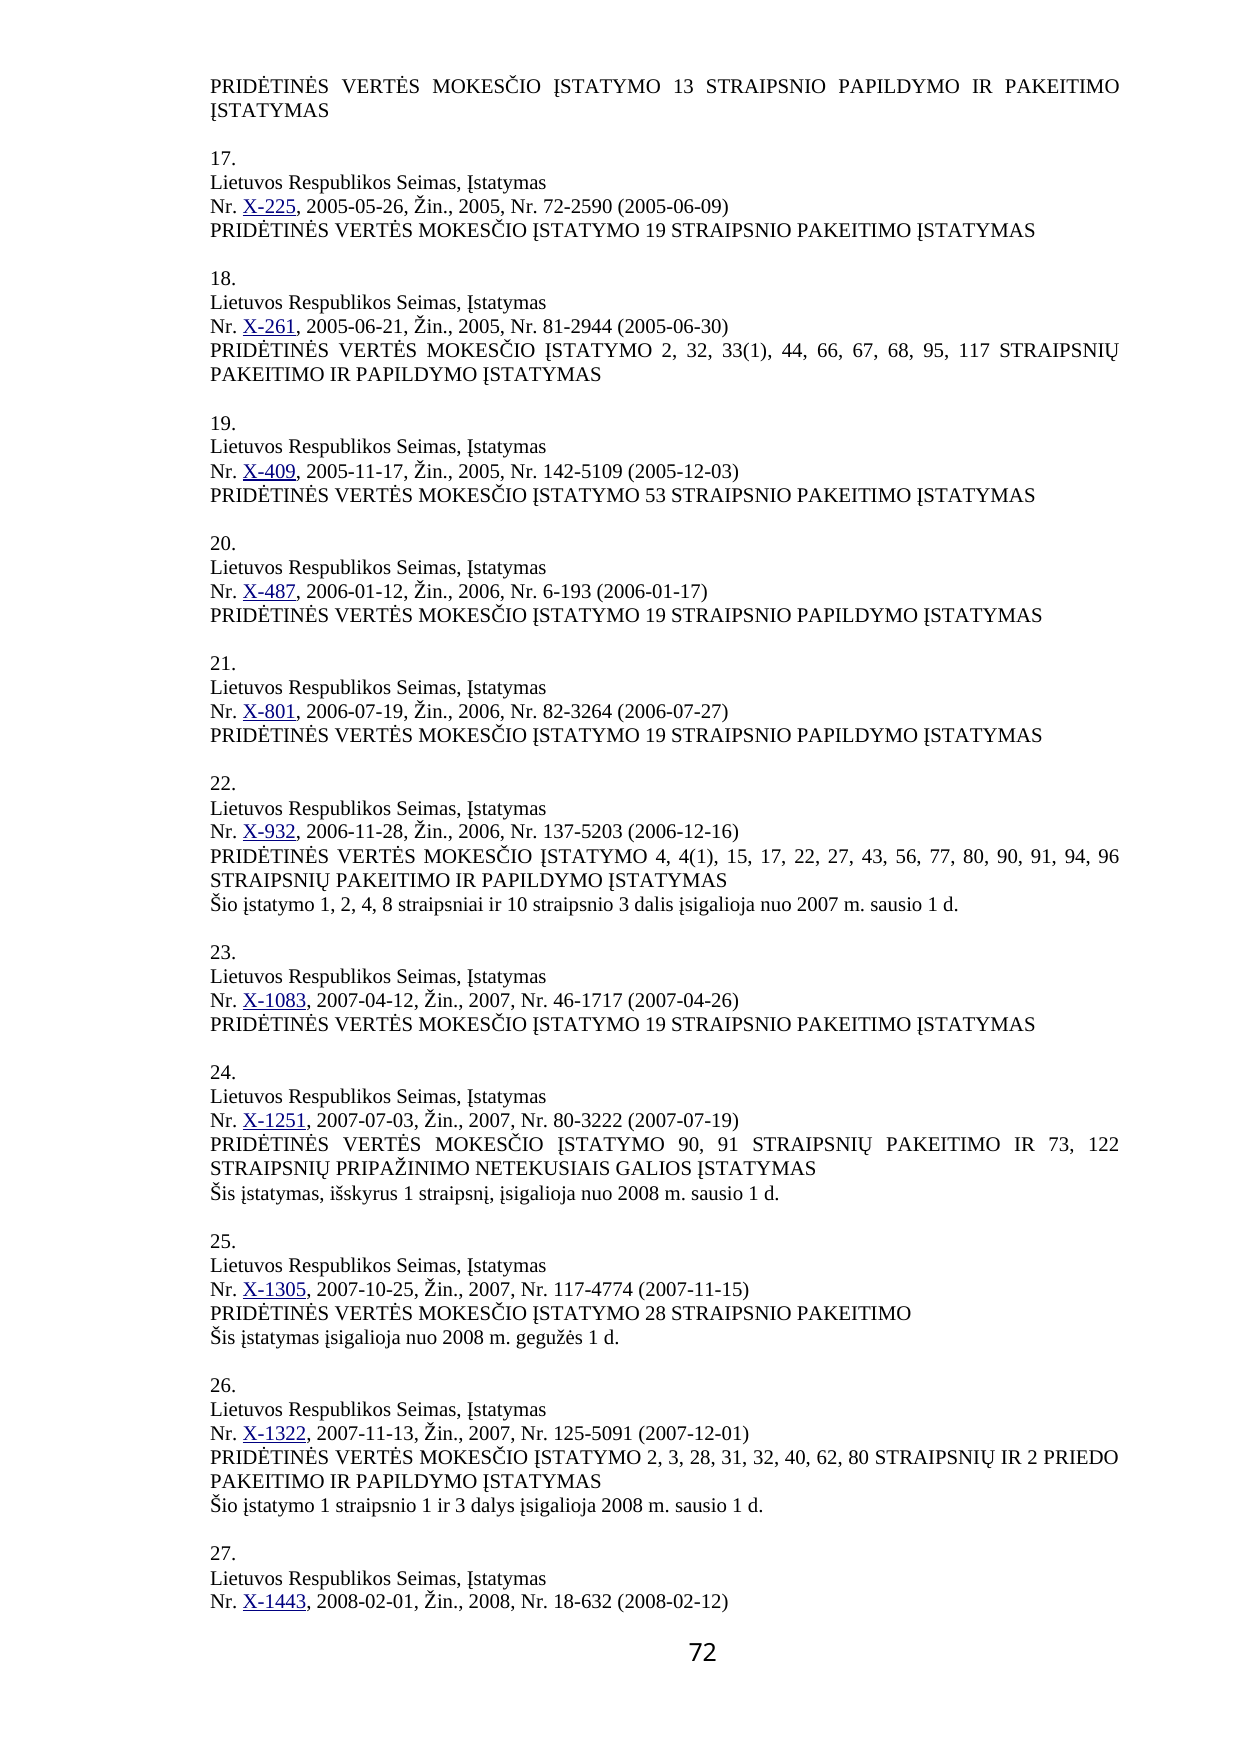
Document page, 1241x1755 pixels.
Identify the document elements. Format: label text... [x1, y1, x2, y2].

text Nr. X-1083, 2007-04-12, Žin., 2007, Nr. 46-1717 (2007-04-26) [210, 988, 1120, 1012]
text Nr. X-487, 2006-01-12, Žin., 2006, Nr. 6-193 (2006-01-17) [210, 579, 1120, 603]
text 23. [210, 940, 1120, 964]
text Nr. X-1305, 2007-10-25, Žin., 2007, Nr. 117-4774 (2007-11-15) [210, 1277, 1120, 1301]
text Nr. X-261, 2005-06-21, Žin., 2005, Nr. 81-2944 (2005-06-30) [210, 314, 1120, 338]
text PRIDĖTINĖS VERTĖS MOKESČIO ĮSTATYMO 19 STRAIPSNIO PAPILDYMO ĮSTATYMAS [210, 723, 1120, 747]
text 21. [210, 651, 1120, 675]
text Lietuvos Respublikos Seimas, Įstatymas [210, 555, 1120, 579]
text PRIDĖTINĖS VERTĖS MOKESČIO ĮSTATYMO 19 STRAIPSNIO PAKEITIMO ĮSTATYMAS [210, 218, 1120, 242]
text Šis įstatymas įsigalioja nuo 2008 m. gegužės 1 d. [210, 1325, 1120, 1349]
text PRIDĖTINĖS VERTĖS MOKESČIO ĮSTATYMO 19 STRAIPSNIO PAKEITIMO ĮSTATYMAS [210, 1012, 1120, 1036]
text Lietuvos Respublikos Seimas, Įstatymas [210, 1397, 1120, 1421]
text 26. [210, 1373, 1120, 1397]
text 17. [210, 146, 1120, 170]
text Nr. X-1322, 2007-11-13, Žin., 2007, Nr. 125-5091 (2007-12-01) [210, 1421, 1120, 1445]
text Lietuvos Respublikos Seimas, Įstatymas [210, 795, 1120, 819]
text PRIDĖTINĖS VERTĖS MOKESČIO ĮSTATYMO 2, 3, 28, 31, 32, 40, 62, 80 STRAIPSNIŲ IR 2 PRIEDO PAKEITIMO IR PAPILDYMO ĮSTATYMAS [210, 1445, 1120, 1493]
text Lietuvos Respublikos Seimas, Įstatymas [210, 1084, 1120, 1108]
text Lietuvos Respublikos Seimas, Įstatymas [210, 1253, 1120, 1277]
text PRIDĖTINĖS VERTĖS MOKESČIO ĮSTATYMO 90, 91 STRAIPSNIŲ PAKEITIMO IR 73, 122 STRAIPSNIŲ PRIPAŽINIMO NETEKUSIAIS GALIOS ĮSTATYMAS [210, 1132, 1120, 1180]
text Nr. X-932, 2006-11-28, Žin., 2006, Nr. 137-5203 (2006-12-16) [210, 819, 1120, 843]
text Šis įstatymas, išskyrus 1 straipsnį, įsigalioja nuo 2008 m. sausio 1 d. [210, 1180, 1120, 1204]
text Lietuvos Respublikos Seimas, Įstatymas [210, 964, 1120, 988]
text Šio įstatymo 1, 2, 4, 8 straipsniai ir 10 straipsnio 3 dalis įsigalioja nuo 2007 m. sausio 1 d. [210, 892, 1120, 916]
text PRIDĖTINĖS VERTĖS MOKESČIO ĮSTATYMO 19 STRAIPSNIO PAPILDYMO ĮSTATYMAS [210, 603, 1120, 627]
text 25. [210, 1228, 1120, 1253]
text 27. [210, 1541, 1120, 1565]
text 22. [210, 771, 1120, 795]
text PRIDĖTINĖS VERTĖS MOKESČIO ĮSTATYMO 2, 32, 33(1), 44, 66, 67, 68, 95, 117 STRAIPSNIŲ PAKEITIMO IR PAPILDYMO ĮSTATYMAS [210, 338, 1120, 386]
text PRIDĖTINĖS VERTĖS MOKESČIO ĮSTATYMO 13 STRAIPSNIO PAPILDYMO IR PAKEITIMO ĮSTATYMAS [210, 73, 1120, 122]
text 18. [210, 266, 1120, 290]
text Lietuvos Respublikos Seimas, Įstatymas [210, 170, 1120, 194]
text Lietuvos Respublikos Seimas, Įstatymas [210, 675, 1120, 699]
text PRIDĖTINĖS VERTĖS MOKESČIO ĮSTATYMO 53 STRAIPSNIO PAKEITIMO ĮSTATYMAS [210, 483, 1120, 507]
text Lietuvos Respublikos Seimas, Įstatymas [210, 434, 1120, 458]
text Nr. X-409, 2005-11-17, Žin., 2005, Nr. 142-5109 (2005-12-03) [210, 458, 1120, 483]
text Nr. X-225, 2005-05-26, Žin., 2005, Nr. 72-2590 (2005-06-09) [210, 194, 1120, 218]
text 24. [210, 1060, 1120, 1084]
text PRIDĖTINĖS VERTĖS MOKESČIO ĮSTATYMO 28 STRAIPSNIO PAKEITIMO [210, 1301, 1120, 1325]
text Lietuvos Respublikos Seimas, Įstatymas [210, 290, 1120, 314]
text Nr. X-1251, 2007-07-03, Žin., 2007, Nr. 80-3222 (2007-07-19) [210, 1108, 1120, 1132]
text 20. [210, 531, 1120, 555]
text Lietuvos Respublikos Seimas, Įstatymas [210, 1565, 1120, 1589]
text Nr. X-801, 2006-07-19, Žin., 2006, Nr. 82-3264 (2006-07-27) [210, 699, 1120, 723]
text PRIDĖTINĖS VERTĖS MOKESČIO ĮSTATYMO 4, 4(1), 15, 17, 22, 27, 43, 56, 77, 80, 90, 91, 94, 96 STRAIPSNIŲ PAKEITIMO IR PAPILDYMO ĮSTATYMAS [210, 843, 1120, 892]
text Nr. X-1443, 2008-02-01, Žin., 2008, Nr. 18-632 (2008-02-12) [210, 1589, 1120, 1613]
text 19. [210, 410, 1120, 434]
text Šio įstatymo 1 straipsnio 1 ir 3 dalys įsigalioja 2008 m. sausio 1 d. [210, 1493, 1120, 1517]
